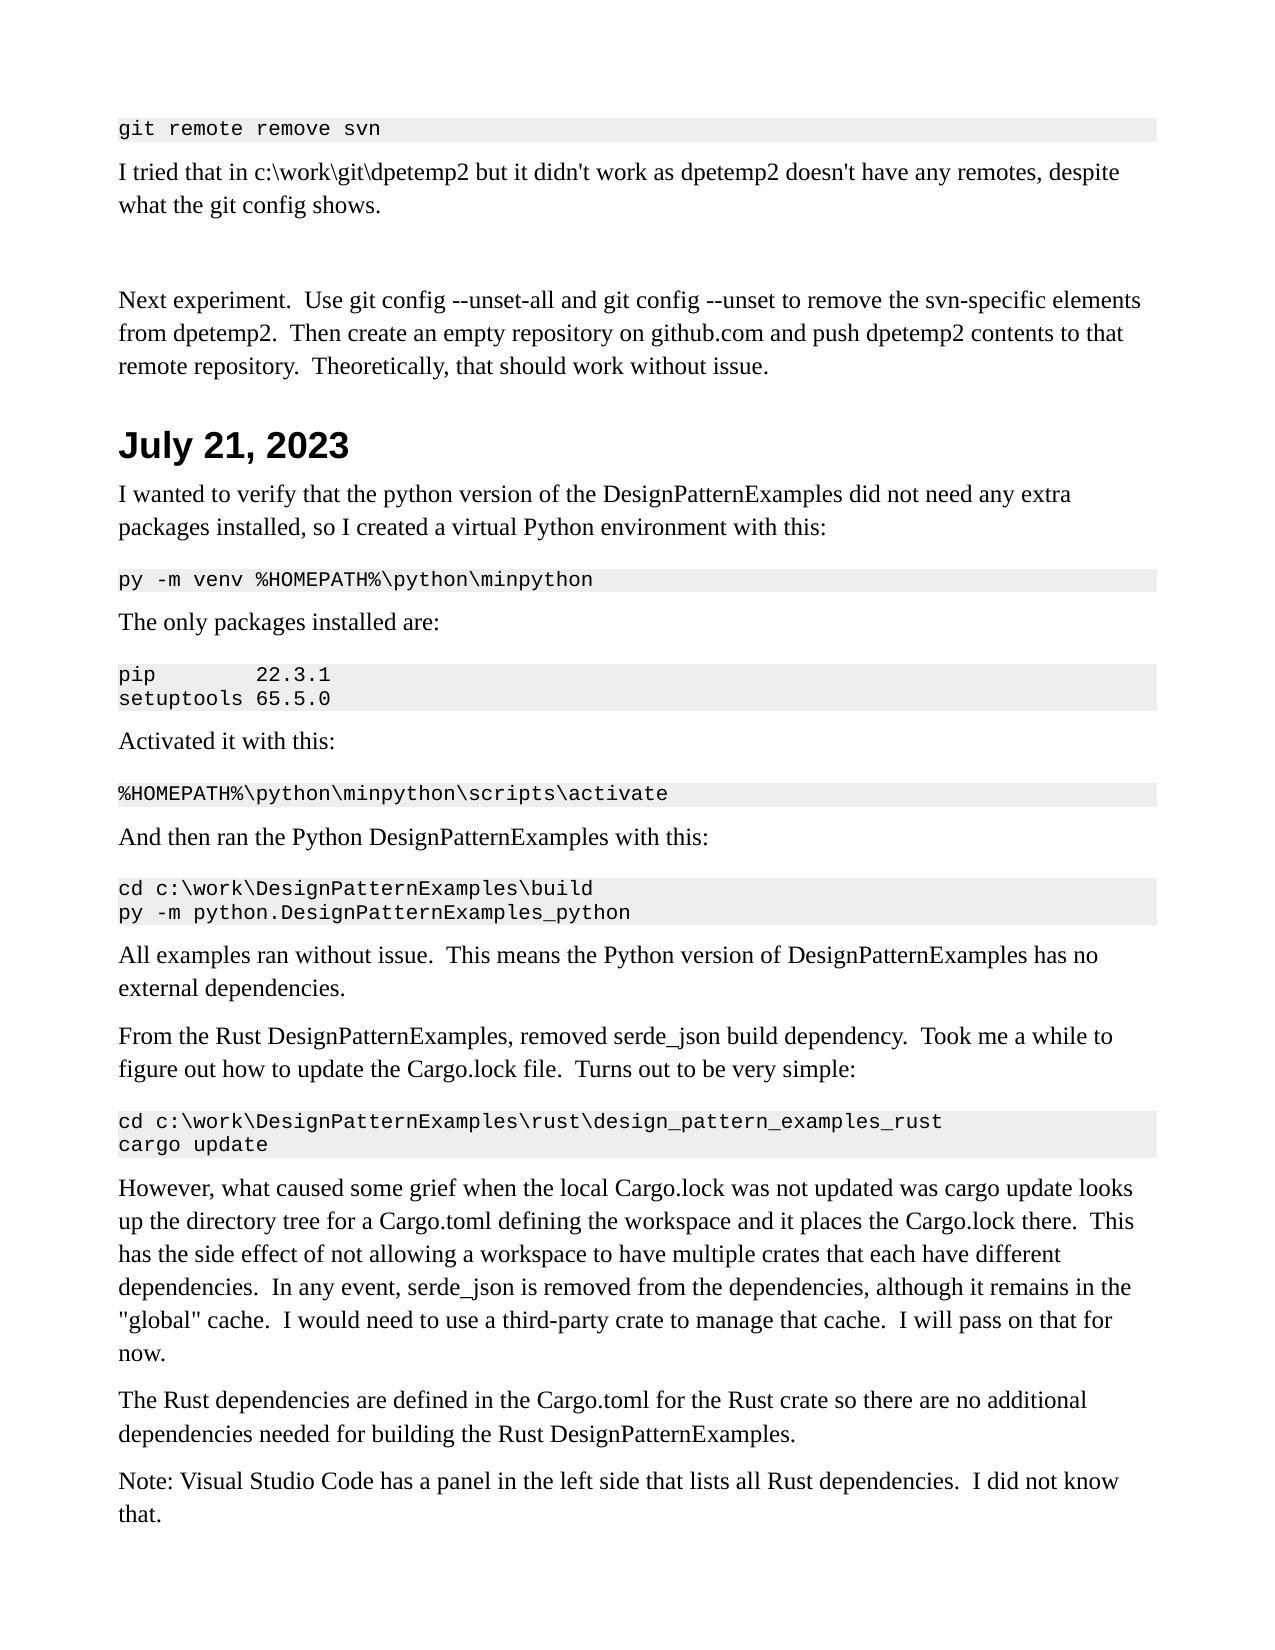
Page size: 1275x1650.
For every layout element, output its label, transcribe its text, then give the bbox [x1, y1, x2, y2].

text py -m venv %HOMEPATH%\python\minpython [118, 569, 1157, 592]
text setuptools 65.5.0 [118, 688, 1157, 711]
text From the Rust DesignPatternExamples, removed serde_json build dependency. Took me a while to figure out how to update the Cargo.lock file. Turns out to be very simple: [118, 1021, 1157, 1083]
subtitle July 21, 2023 [118, 424, 1157, 467]
text git remote remove svn [118, 118, 1157, 142]
text And then ran the Python DesignPatternExamples with this: [118, 822, 1157, 850]
text cargo update [118, 1134, 1157, 1158]
text Next experiment. Use git config --unset-all and git config --unset to remove the svn-specific elements from dpetemp2. Then create an empty repository on github.com and push dpetemp2 contents to that remote repository. Theoretically, that should work without issue. [118, 285, 1157, 380]
text I tried that in c:\work\git\dpetemp2 but it didn't work as dpetemp2 doesn't have any remotes, despite what the git config shows. [118, 157, 1157, 218]
text cd c:\work\DesignPatternExamples\build [118, 878, 1157, 902]
text All examples ran without issue. This means the Python version of DesignPatternExamples has no external dependencies. [118, 940, 1157, 1002]
text I wanted to verify that the python version of the DesignPatternExamples did not need any extra packages installed, so I created a virtual Python environment with this: [118, 479, 1157, 541]
text The Rust dependencies are defined in the Cargo.toml for the Rust crate so there are no additional dependencies needed for building the Rust DesignPatternExamples. [118, 1386, 1157, 1447]
text %HOMEPATH%\python\minpython\scripts\activate [118, 783, 1157, 807]
text The only packages installed are: [118, 607, 1157, 636]
text py -m python.DesignPatternExamples_python [118, 902, 1157, 925]
text However, what caused some grief when the local Cargo.lock was not updated was cargo update looks up the directory tree for a Cargo.toml defining the workspace and it places the Cargo.lock there. This has the side effect of not allowing a workspace to have multiple crates that each have different dependencies. In any event, serde_json is removed from the dependencies, although it remains in the "global" cache. I would need to use a third-party crate to manage that cache. I will pass on that for now. [118, 1173, 1157, 1367]
text pip 22.3.1 [118, 664, 1157, 688]
text Activated it with this: [118, 726, 1157, 755]
text Note: Visual Studio Code has a panel in the left side that lists all Rust dependencies. I did not know that. [118, 1466, 1157, 1528]
text cd c:\work\DesignPatternExamples\rust\design_pattern_examples_rust [118, 1111, 1157, 1134]
